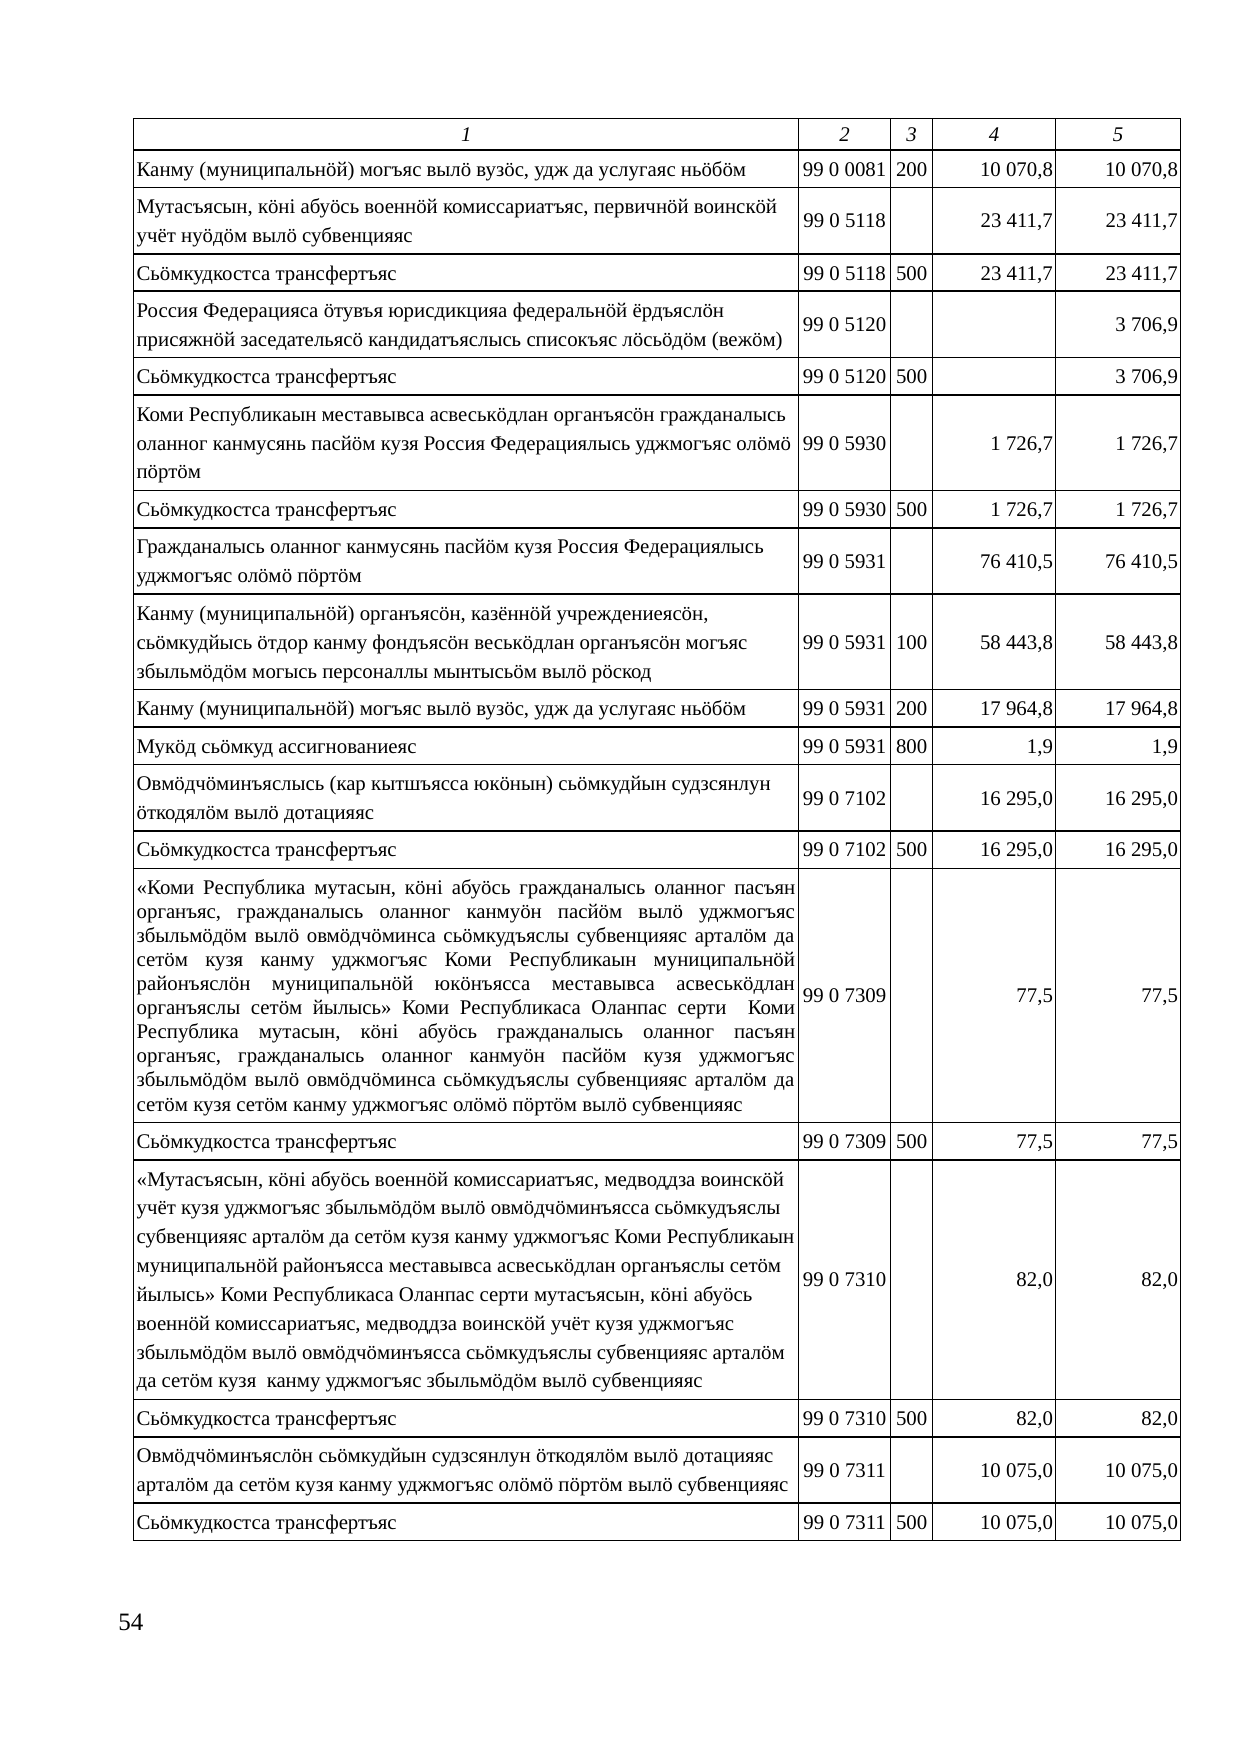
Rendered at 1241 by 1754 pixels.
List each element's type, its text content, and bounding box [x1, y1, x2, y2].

table_cell Сьӧмкудкостса трансфертъяс [134, 255, 798, 290]
table_cell [933, 292, 1055, 357]
table_cell 99 0 5931 [799, 728, 890, 763]
table_cell 99 0 5931 [799, 595, 890, 688]
table_cell 23 411,7 [933, 255, 1055, 290]
table_cell 500 [891, 255, 932, 290]
table_cell 99 0 5931 [799, 529, 890, 593]
table_cell 10 070,8 [933, 151, 1055, 187]
table_cell Сьӧмкудкостса трансфертъяс [134, 1123, 798, 1159]
table_cell 77,5 [1056, 869, 1180, 1121]
table_cell 1 726,7 [933, 491, 1055, 527]
table_cell 82,0 [933, 1400, 1055, 1436]
table_cell 10 070,8 [1056, 151, 1180, 187]
table_cell 99 0 5120 [799, 292, 890, 357]
table_header 5 [1056, 119, 1180, 149]
table_cell 99 0 7311 [799, 1438, 890, 1502]
table_cell 82,0 [1056, 1400, 1180, 1436]
table_cell [891, 292, 932, 357]
table_cell 200 [891, 690, 932, 726]
table_cell 10 075,0 [933, 1504, 1055, 1540]
table_cell 17 964,8 [933, 690, 1055, 726]
table_cell 500 [891, 1123, 932, 1159]
table_cell 500 [891, 1504, 932, 1540]
table_cell 500 [891, 358, 932, 394]
table_cell Канму (муниципальнӧй) органъясӧн, казённӧй учреждениеясӧн, сьӧмкудйысь ӧтдор канму фондъясӧн веськӧдлан органъясӧн могъяс збыльмӧдӧм могысь персоналлы мынтысьӧм вылӧ рӧскод [134, 595, 798, 688]
table_cell Россия Федерацияса ӧтувъя юрисдикцияа федеральнӧй ёрдъяслӧн присяжнӧй заседательясӧ кандидатъяслысь списокъяс лӧсьӧдӧм (вежӧм) [134, 292, 798, 357]
table_cell 99 0 5931 [799, 690, 890, 726]
table_cell 3 706,9 [1056, 292, 1180, 357]
table_cell Сьӧмкудкостса трансфертъяс [134, 491, 798, 527]
table_cell 76 410,5 [1056, 529, 1180, 593]
table_cell 800 [891, 728, 932, 763]
table_cell 23 411,7 [933, 188, 1055, 253]
table_cell 10 075,0 [933, 1438, 1055, 1502]
table_cell Канму (муниципальнӧй) могъяс вылӧ вузӧс, удж да услугаяс ньӧбӧм [134, 690, 798, 726]
table_cell 16 295,0 [933, 765, 1055, 830]
table_cell Сьӧмкудкостса трансфертъяс [134, 358, 798, 394]
table_cell 1,9 [1056, 728, 1180, 763]
table_cell [891, 869, 932, 1121]
table_cell 500 [891, 491, 932, 527]
table_cell 200 [891, 151, 932, 187]
table_cell [891, 188, 932, 253]
table_cell 99 0 5120 [799, 358, 890, 394]
table_cell 1 726,7 [1056, 491, 1180, 527]
table_header 3 [891, 119, 932, 149]
table_cell Сьӧмкудкостса трансфертъяс [134, 1400, 798, 1436]
table_cell 99 0 5930 [799, 396, 890, 489]
table_cell «Коми Республика мутасын, кӧнi абуӧсь гражданалысь оланног пасъян органъяс, гражданалысь оланног канмуӧн пасйӧм вылӧ уджмогъяс збыльмӧдӧм вылӧ овмӧдчӧминса сьӧмкудъяслы субвенцияяс арталӧм да сетӧм кузя канму уджмогъяс Коми Республикаын муниципальнӧй районъяслӧн муниципальнӧй юкӧнъясса меставывса асвеськӧдлан органъяслы сетӧм йылысь» Коми Республикаса Оланпас серти Коми Республика мутасын, кӧнi абуӧсь гражданалысь оланног пасъян органъяс, гражданалысь оланног канмуӧн пасйӧм кузя уджмогъяс збыльмӧдӧм вылӧ овмӧдчӧминса сьӧмкудъяслы субвенцияяс арталӧм да сетӧм кузя сетӧм канму уджмогъяс олӧмӧ пӧртӧм вылӧ субвенцияяс [134, 869, 798, 1121]
table_cell 17 964,8 [1056, 690, 1180, 726]
table_cell 23 411,7 [1056, 255, 1180, 290]
table_header 2 [799, 119, 890, 149]
table_cell 10 075,0 [1056, 1438, 1180, 1502]
table_cell «Мутасъясын, кӧнi абуӧсь военнӧй комиссариатъяс, медводдза воинскӧй учёт кузя уджмогъяс збыльмӧдӧм вылӧ овмӧдчӧминъясса сьӧмкудъяслы субвенцияяс арталӧм да сетӧм кузя канму уджмогъяс Коми Республикаын муниципальнӧй районъясса меставывса асвеськӧдлан органъяслы сетӧм йылысь» Коми Республикаса Оланпас серти мутасъясын, кӧнi абуӧсь военнӧй комиссариатъяс, медводдза воинскӧй учёт кузя уджмогъяс збыльмӧдӧм вылӧ овмӧдчӧминъясса сьӧмкудъяслы субвенцияяс арталӧм да сетӧм кузя канму уджмогъяс збыльмӧдӧм вылӧ субвенцияяс [134, 1161, 798, 1398]
table_cell 58 443,8 [1056, 595, 1180, 688]
table_cell Коми Республикаын меставывса асвеськӧдлан органъясӧн гражданалысь оланног канмусянь пасйӧм кузя Россия Федерациялысь уджмогъяс олӧмӧ пӧртӧм [134, 396, 798, 489]
table_cell 16 295,0 [933, 832, 1055, 867]
table_cell Гражданалысь оланног канмусянь пасйӧм кузя Россия Федерациялысь уджмогъяс олӧмӧ пӧртӧм [134, 529, 798, 593]
table_cell 1 726,7 [1056, 396, 1180, 489]
table_cell 99 0 7311 [799, 1504, 890, 1540]
table_cell Сьӧмкудкостса трансфертъяс [134, 1504, 798, 1540]
table_header 4 [933, 119, 1055, 149]
table_cell Овмӧдчӧминъяслысь (кар кытшъясса юкӧнын) сьӧмкудйын судзсянлун ӧткодялӧм вылӧ дотацияяс [134, 765, 798, 830]
table_cell 10 075,0 [1056, 1504, 1180, 1540]
table_cell 99 0 7102 [799, 765, 890, 830]
table_cell 3 706,9 [1056, 358, 1180, 394]
table_header 1 [134, 119, 798, 149]
table_cell 99 0 0081 [799, 151, 890, 187]
table_cell 82,0 [933, 1161, 1055, 1398]
table_cell 99 0 5118 [799, 255, 890, 290]
table_cell 99 0 7309 [799, 1123, 890, 1159]
table_cell 99 0 7309 [799, 869, 890, 1121]
table_cell [933, 358, 1055, 394]
table_cell [891, 1438, 932, 1502]
table_cell 1,9 [933, 728, 1055, 763]
table_cell Мутасъясын, кӧні абуӧсь военнӧй комиссариатъяс, первичнӧй воинскӧй учёт нуӧдӧм вылӧ субвенцияяс [134, 188, 798, 253]
table_cell Мукӧд сьӧмкуд ассигнованиеяс [134, 728, 798, 763]
table_cell 99 0 7102 [799, 832, 890, 867]
table_cell 77,5 [933, 869, 1055, 1121]
table_cell 100 [891, 595, 932, 688]
table_cell 77,5 [1056, 1123, 1180, 1159]
table_cell Овмӧдчӧминъяслӧн сьӧмкудйын судзсянлун ӧткодялӧм вылӧ дотацияяс арталӧм да сетӧм кузя канму уджмогъяс олӧмӧ пӧртӧм вылӧ субвенцияяс [134, 1438, 798, 1502]
table_cell 16 295,0 [1056, 765, 1180, 830]
table_cell [891, 1161, 932, 1398]
table_cell 500 [891, 1400, 932, 1436]
table_cell 77,5 [933, 1123, 1055, 1159]
table_cell 82,0 [1056, 1161, 1180, 1398]
table_cell 58 443,8 [933, 595, 1055, 688]
table_cell [891, 765, 932, 830]
table_cell 76 410,5 [933, 529, 1055, 593]
table_cell [891, 396, 932, 489]
table_cell 99 0 5930 [799, 491, 890, 527]
table_cell 99 0 5118 [799, 188, 890, 253]
table_cell 16 295,0 [1056, 832, 1180, 867]
table_cell 23 411,7 [1056, 188, 1180, 253]
table_cell 99 0 7310 [799, 1161, 890, 1398]
table_cell [891, 529, 932, 593]
table_cell 1 726,7 [933, 396, 1055, 489]
table_cell 99 0 7310 [799, 1400, 890, 1436]
table_cell Сьӧмкудкостса трансфертъяс [134, 832, 798, 867]
table_cell 500 [891, 832, 932, 867]
table_cell Канму (муниципальнӧй) могъяс вылӧ вузӧс, удж да услугаяс ньӧбӧм [134, 151, 798, 187]
